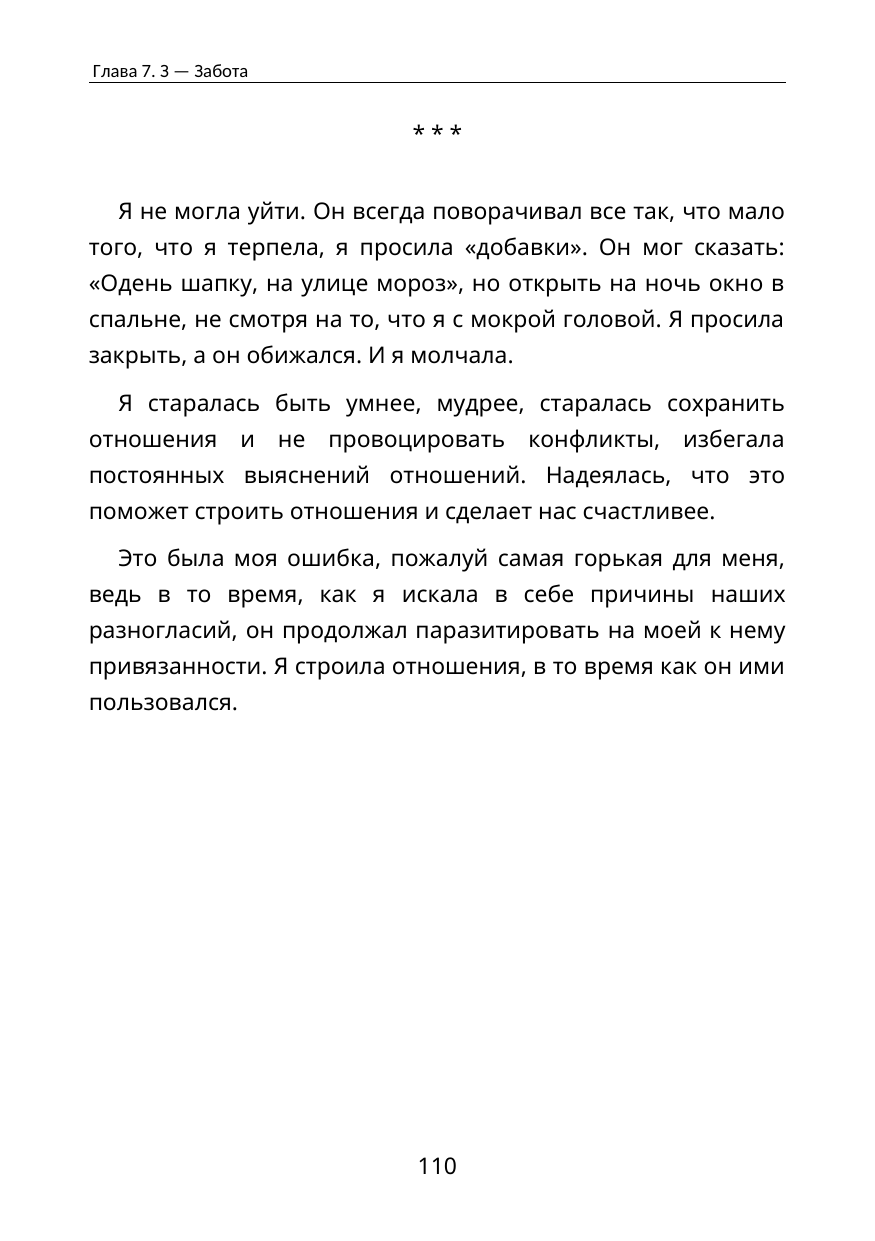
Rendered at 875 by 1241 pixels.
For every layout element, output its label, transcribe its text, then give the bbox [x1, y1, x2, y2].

text Это была моя ошибка, пожалуй самая горькая для меня, ведь в то время, как я искала в себе причины наших разногласий, он продолжал паразитировать на моей к нему привязанности. Я строила отношения, в то время как он ими пользовался. [88, 542, 786, 717]
subtitle * * * [88, 118, 786, 149]
text Я старалась быть умнее, мудрее, старалась сохранить отношения и не провоцировать конфликты, избегала постоянных выяснений отношений. Надеялась, что это поможет строить отношения и сделает нас счастливее. [88, 387, 786, 526]
text Я не могла уйти. Он всегда поворачивал все так, что мало того, что я терпела, я просила «добавки». Он мог сказать: «Одень шапку, на улице мороз», но открыть на ночь окно в спальне, не смотря на то, что я с мокрой головой. Я просила закрыть, а он обижался. И я молчала. [88, 195, 786, 370]
